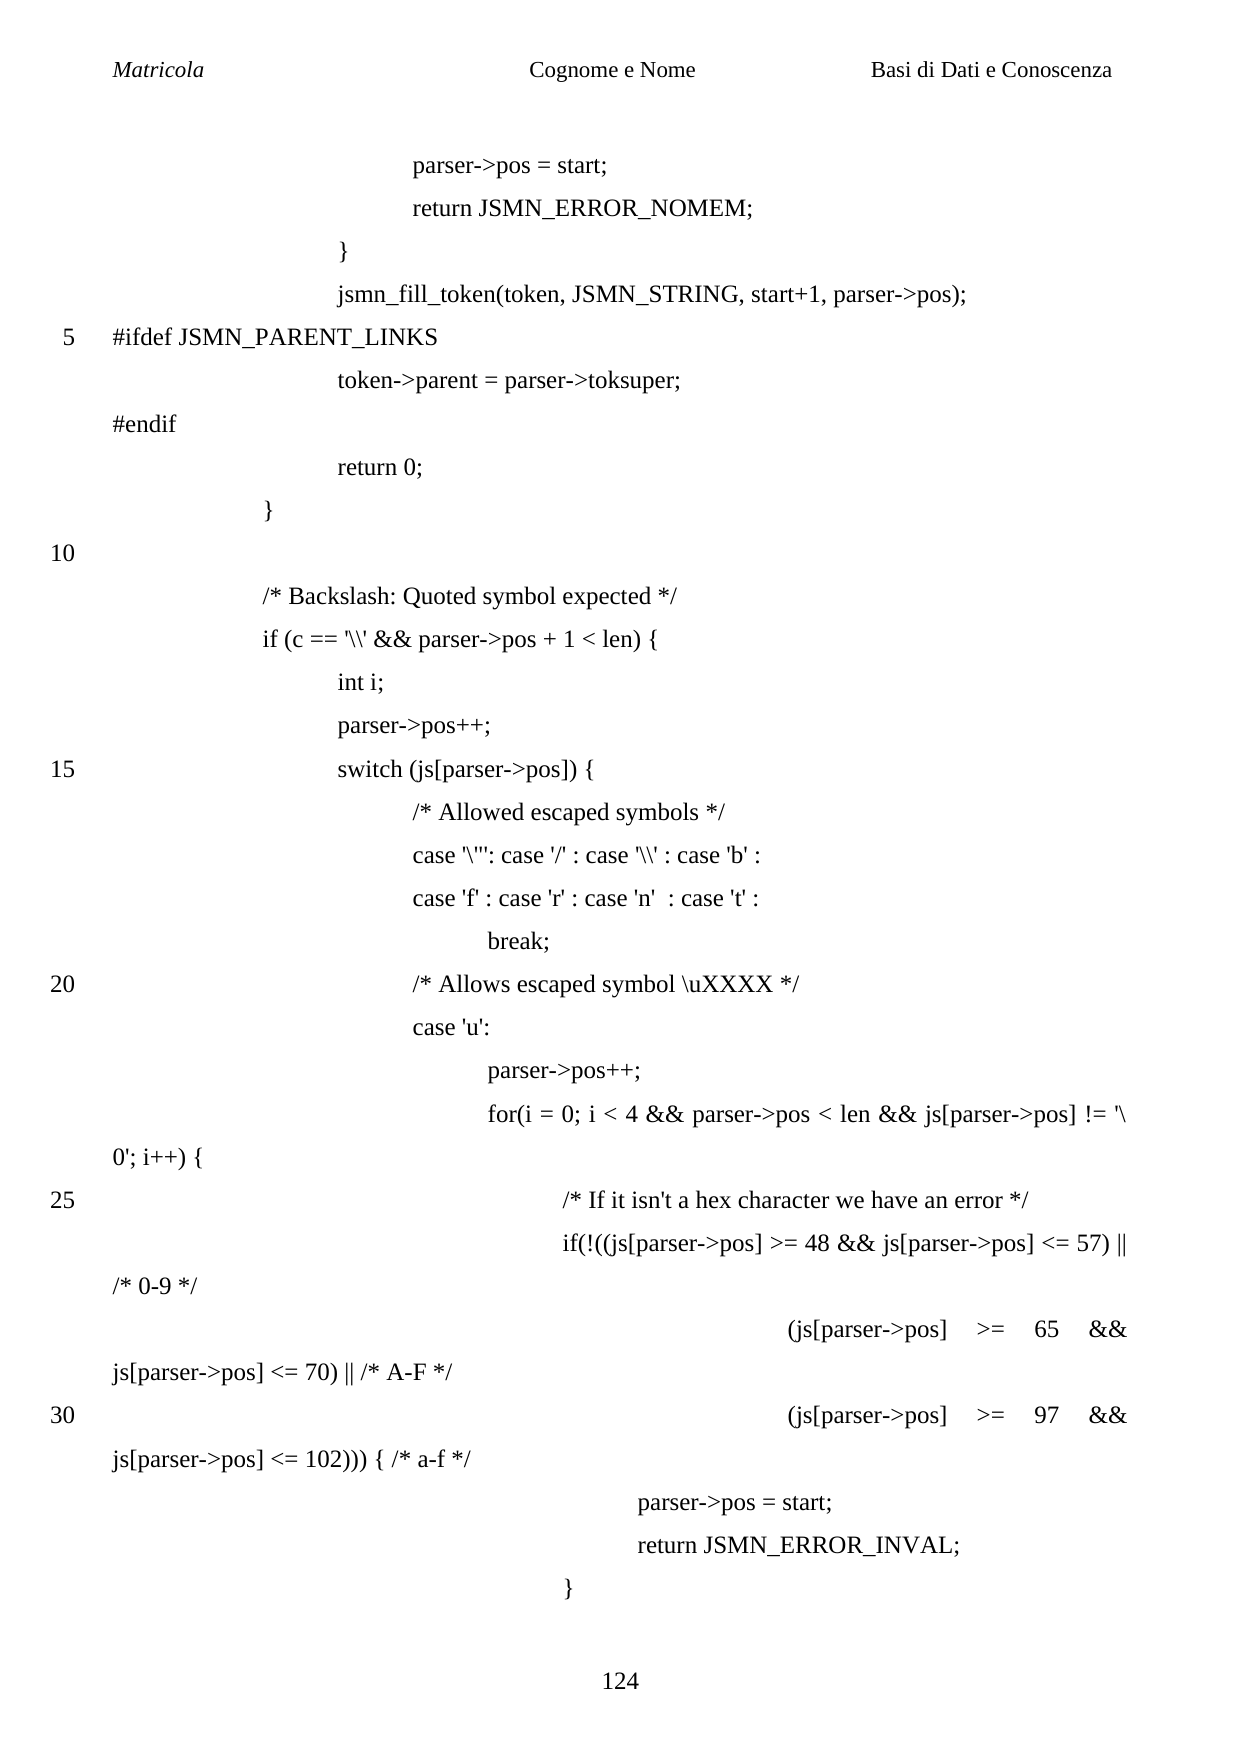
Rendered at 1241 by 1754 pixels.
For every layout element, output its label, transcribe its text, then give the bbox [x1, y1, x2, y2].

text if (c == '\\' && parser->pos + 1 < len) { [112, 624, 1128, 653]
text if(!((js[parser->pos] >= 48 && js[parser->pos] <= 57) || /* 0-9 */ [112, 1228, 1128, 1300]
text /* Backslash: Quoted symbol expected */ [112, 581, 1128, 610]
text #ifdef JSMN_PARENT_LINKS [112, 322, 1128, 351]
text /* Allowed escaped symbols */ [112, 797, 1128, 826]
text int i; [112, 667, 1128, 696]
text switch (js[parser->pos]) { [112, 754, 1128, 782]
text /* Allows escaped symbol \uXXXX */ [112, 969, 1128, 998]
text return JSMN_ERROR_NOMEM; [112, 193, 1128, 222]
text token->parent = parser->toksuper; [112, 366, 1128, 394]
text break; [112, 926, 1128, 955]
text (js[parser->pos] >= 65 && js[parser->pos] <= 70) || /* A-F */ [112, 1314, 1128, 1386]
text parser->pos++; [112, 1056, 1128, 1084]
text parser->pos = start; [112, 1487, 1128, 1516]
text return JSMN_ERROR_INVAL; [112, 1530, 1128, 1559]
text } [112, 236, 1128, 265]
text /* If it isn't a hex character we have an error */ [112, 1185, 1128, 1214]
text return 0; [112, 452, 1128, 481]
text case '\"': case '/' : case '\\' : case 'b' : [112, 840, 1128, 869]
text } [112, 495, 1128, 524]
text #endif [112, 409, 1128, 437]
text } [112, 1573, 1128, 1602]
text case 'u': [112, 1012, 1128, 1041]
text jsmn_fill_token(token, JSMN_STRING, start+1, parser->pos); [112, 279, 1128, 308]
text case 'f' : case 'r' : case 'n' : case 't' : [112, 883, 1128, 912]
text parser->pos = start; [112, 150, 1128, 179]
text for(i = 0; i < 4 && parser->pos < len && js[parser->pos] != '\0'; i++) { [112, 1099, 1128, 1171]
text (js[parser->pos] >= 97 && js[parser->pos] <= 102))) { /* a-f */ [112, 1401, 1128, 1472]
text parser->pos++; [112, 711, 1128, 739]
